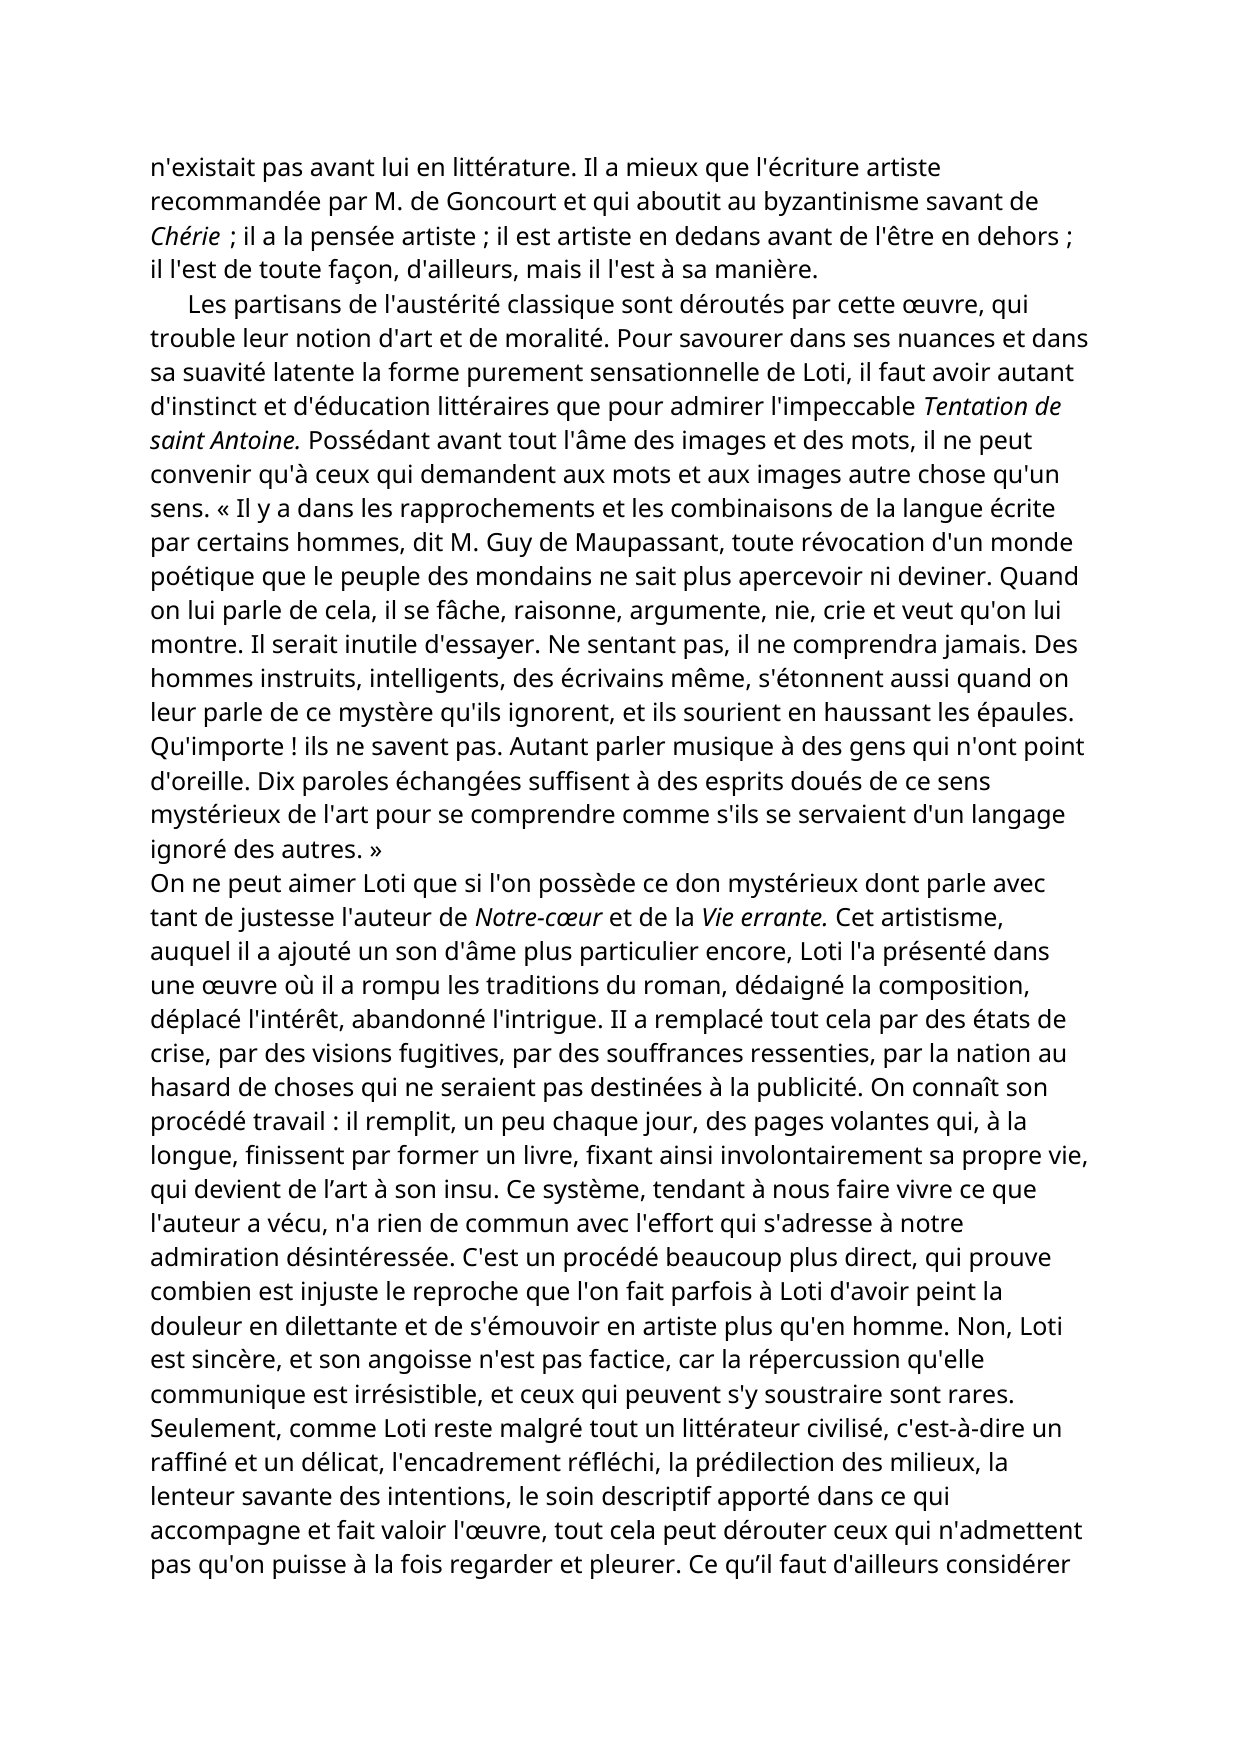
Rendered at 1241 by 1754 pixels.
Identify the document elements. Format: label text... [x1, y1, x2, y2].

text Les partisans de l'austérité classique sont déroutés par cette œuvre, qui trouble leur notion d'art et de moralité. Pour savourer dans ses nuances et dans sa suavité latente la forme purement sensationnelle de Loti, il faut avoir autant d'instinct et d'éducation littéraires que pour admirer l'impeccable Tentation de saint Antoine. Possédant avant tout l'âme des images et des mots, il ne peut convenir qu'à ceux qui demandent aux mots et aux images autre chose qu'un sens. « Il y a dans les rapprochements et les combinaisons de la langue écrite par certains hommes, dit M. Guy de Maupassant, toute révocation d'un monde poétique que le peuple des mondains ne sait plus apercevoir ni deviner. Quand on lui parle de cela, il se fâche, raisonne, argumente, nie, crie et veut qu'on lui montre. Il serait inutile d'essayer. Ne sentant pas, il ne comprendra jamais. Des hommes instruits, intelligents, des écrivains même, s'étonnent aussi quand on leur parle de ce mystère qu'ils ignorent, et ils sourient en haussant les épaules. Qu'importe ! ils ne savent pas. Autant parler musique à des gens qui n'ont point d'oreille. Dix paroles échangées suffisent à des esprits doués de ce sens mystérieux de l'art pour se comprendre comme s'ils se servaient d'un langage ignoré des autres. » [150, 286, 1091, 865]
text On ne peut aimer Loti que si l'on possède ce don mystérieux dont parle avec tant de justesse l'auteur de Notre-cœur et de la Vie errante. Cet artistisme, auquel il a ajouté un son d'âme plus particulier encore, Loti l'a présenté dans une œuvre où il a rompu les traditions du roman, dédaigné la composition, déplacé l'intérêt, abandonné l'intrigue. II a remplacé tout cela par des états de crise, par des visions fugitives, par des souffrances ressenties, par la nation au hasard de choses qui ne seraient pas destinées à la publicité. On connaît son procédé travail : il remplit, un peu chaque jour, des pages volantes qui, à la longue, finissent par former un livre, fixant ainsi involontairement sa propre vie, qui devient de l’art à son insu. Ce système, tendant à nous faire vivre ce que l'auteur a vécu, n'a rien de commun avec l'effort qui s'adresse à notre admiration désintéressée. C'est un procédé beaucoup plus direct, qui prouve combien est injuste le reproche que l'on fait parfois à Loti d'avoir peint la douleur en dilettante et de s'émouvoir en artiste plus qu'en homme. Non, Loti est sincère, et son angoisse n'est pas factice, car la répercussion qu'elle communique est irrésistible, et ceux qui peuvent s'y soustraire sont rares. Seulement, comme Loti reste malgré tout un littérateur civilisé, c'est-à-dire un raffiné et un délicat, l'encadrement réfléchi, la prédilection des milieux, la lenteur savante des intentions, le soin descriptif apporté dans ce qui accompagne et fait valoir l'œuvre, tout cela peut dérouter ceux qui n'admettent pas qu'on puisse à la fois regarder et pleurer. Ce qu’il faut d'ailleurs considérer [150, 865, 1091, 1581]
text n'existait pas avant lui en littérature. Il a mieux que l'écriture artiste recommandée par M. de Goncourt et qui aboutit au byzantinisme savant de Chérie ; il a la pensée artiste ; il est artiste en dedans avant de l'être en dehors ; il l'est de toute façon, d'ailleurs, mais il l'est à sa manière. [150, 150, 1091, 286]
